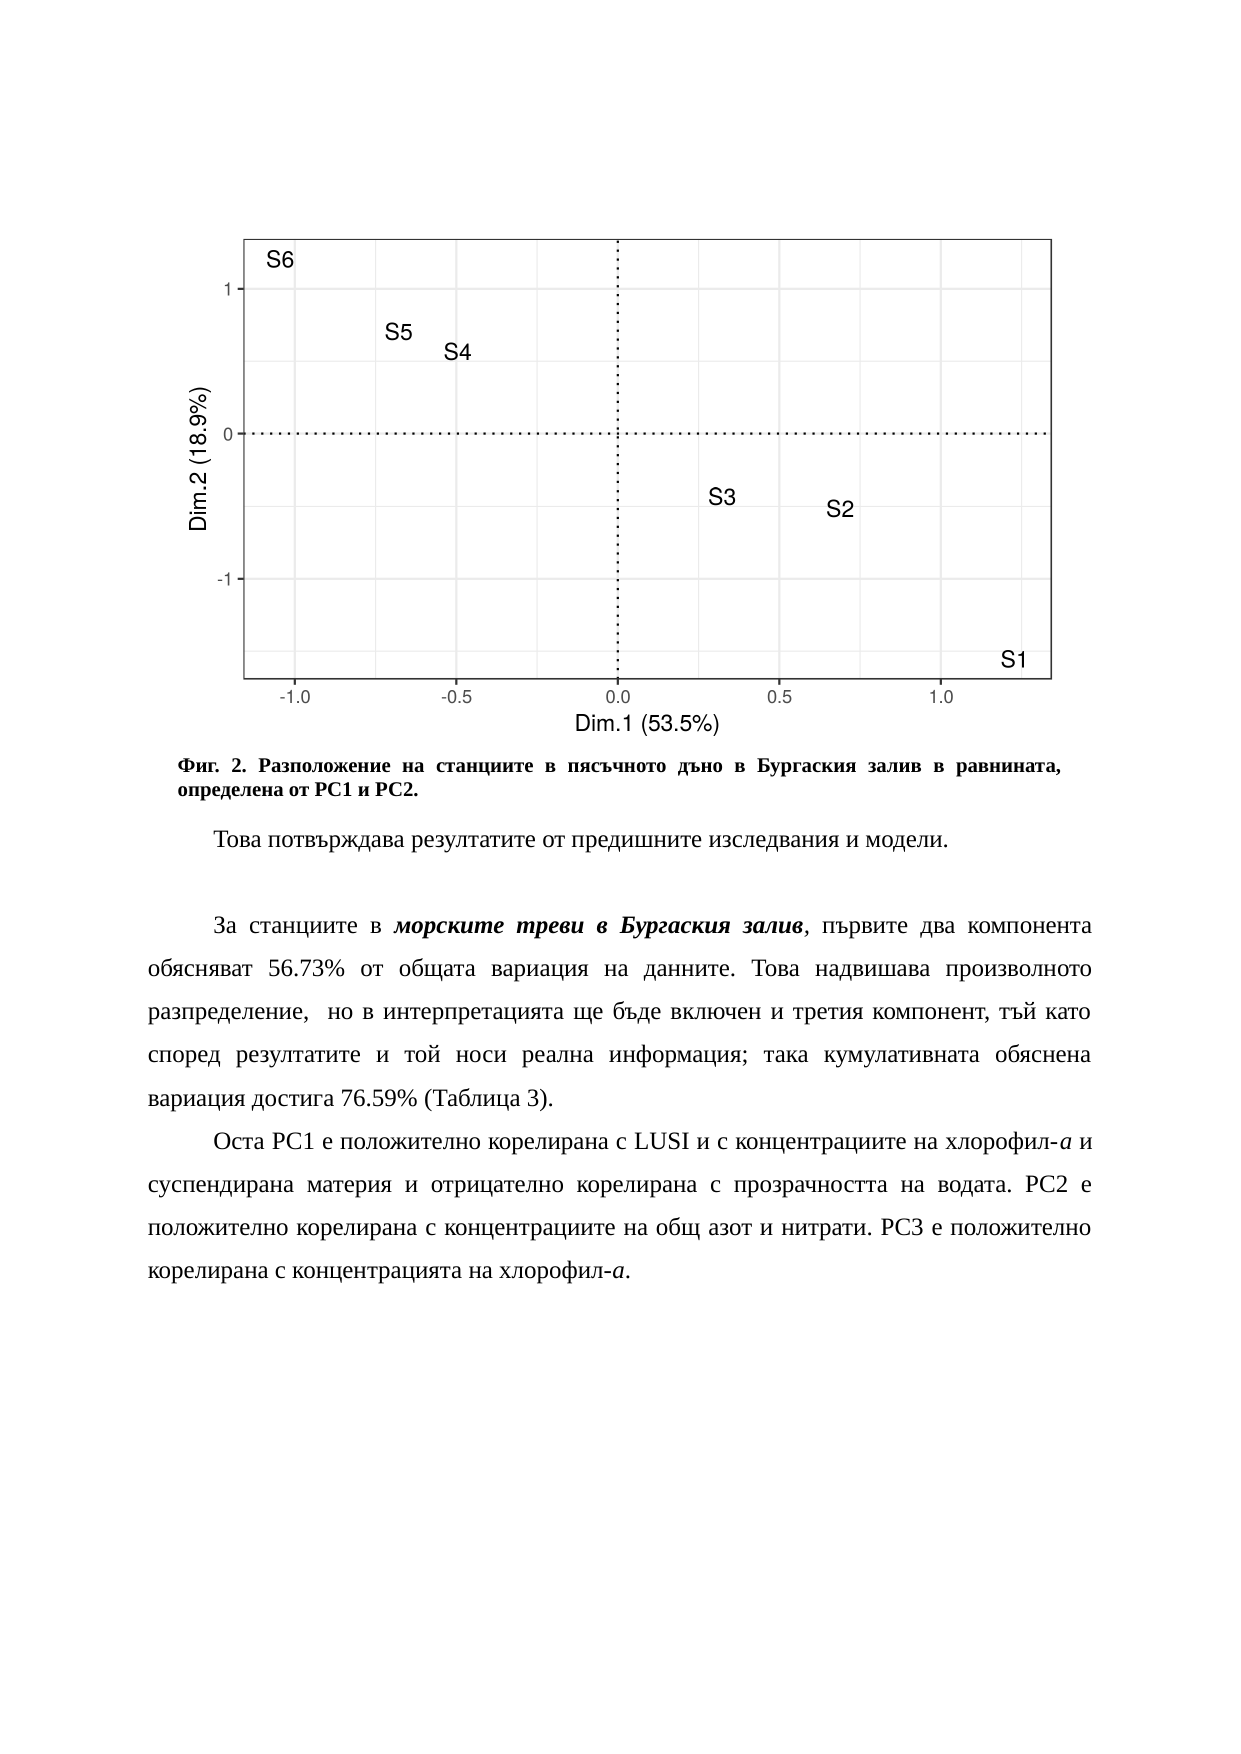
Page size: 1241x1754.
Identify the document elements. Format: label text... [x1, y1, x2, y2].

text За станциите в морските треви в Бургаския залив, първите два компонента обясняват 56.73% от общата вариация на данните. Това надвишава произволното разпределение, но в интерпретацията ще бъде включен и третия компонент, тъй като според резултатите и той носи реална информация; така кумулативната обяснена вариация достига 76.59% (Таблица 3). [148, 910, 1093, 1111]
text Това потвърждава резултатите от предишните изследвания и модели. [148, 824, 1093, 853]
text Фиг. 2. Разположение на станциите в пясъчното дъно в Бургаския залив в равнината, определена от PC1 и РС2. [177, 748, 1063, 801]
picture [177, 227, 1063, 748]
text Оста РС1 е положително корелирана с LUSI и с концентрациите на хлорофил-а и суспендирана материя и отрицателно корелирана с прозрачността на водата. PC2 е положително корелирана с концентрациите на общ азот и нитрати. PC3 е положително корелирана с концентрацията на хлорофил-а. [148, 1126, 1093, 1284]
